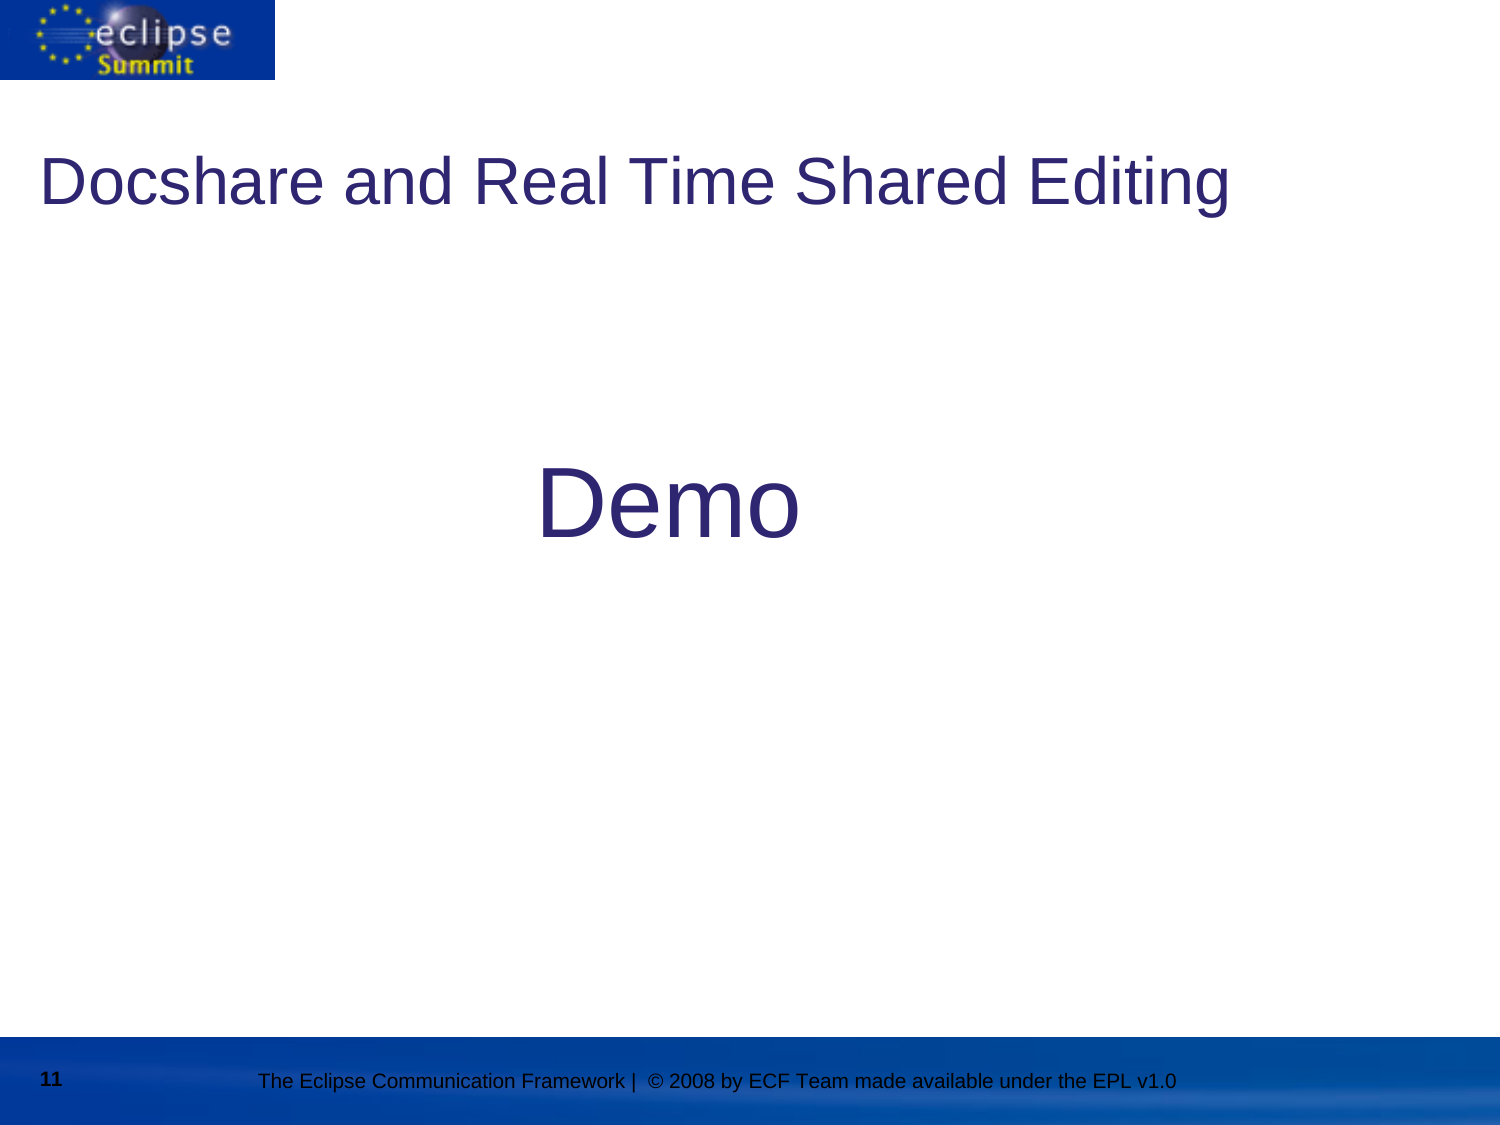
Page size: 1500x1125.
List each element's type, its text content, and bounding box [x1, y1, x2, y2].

title Demo [520, 449, 879, 578]
picture [0, 0, 275, 80]
title Docshare and Real Time Shared Editing [25, 142, 1378, 234]
picture [0, 1037, 1500, 1125]
